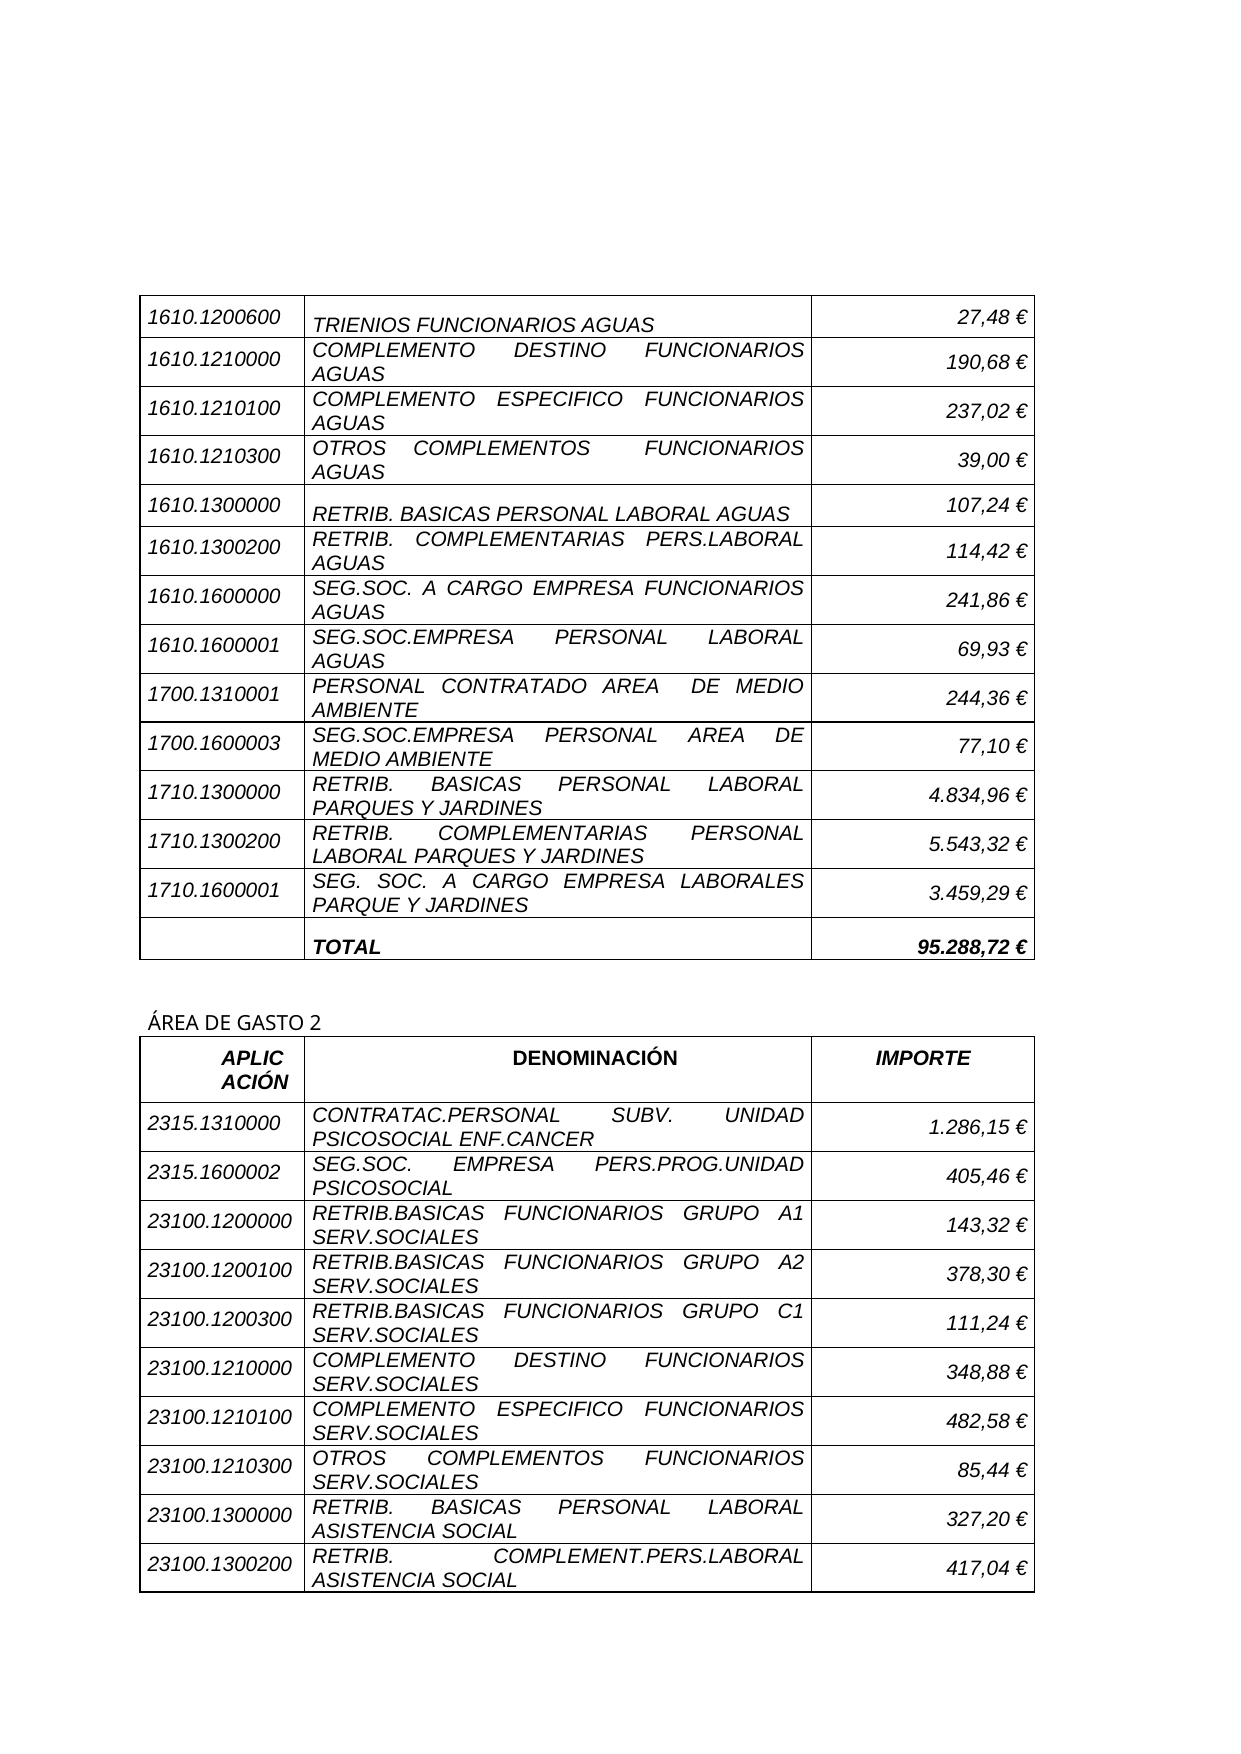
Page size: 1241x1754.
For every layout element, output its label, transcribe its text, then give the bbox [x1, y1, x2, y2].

table_cell RETRIB.BASICAS FUNCIONARIOS GRUPO A1 SERV.SOCIALES [305, 1201, 811, 1249]
table_cell RETRIB. COMPLEMENT.PERS.LABORAL ASISTENCIA SOCIAL [305, 1544, 811, 1591]
table_cell PERSONAL CONTRATADO AREA DE MEDIO AMBIENTE [305, 674, 811, 721]
table_cell SEG.SOC.EMPRESA PERSONAL AREA DE MEDIO AMBIENTE [305, 723, 811, 770]
table_cell 1610.1300000 [141, 485, 304, 526]
table_cell 23100.1300000 [141, 1495, 304, 1542]
table_cell CONTRATAC.PERSONAL SUBV. UNIDAD PSICOSOCIAL ENF.CANCER [305, 1103, 811, 1151]
table_cell 27,48 € [812, 296, 1034, 337]
table_cell 241,86 € [812, 576, 1034, 623]
table_cell 417,04 € [812, 1544, 1034, 1591]
table_cell 327,20 € [812, 1495, 1034, 1542]
table_cell 378,30 € [812, 1250, 1034, 1298]
table_cell 1.286,15 € [812, 1103, 1034, 1151]
table_cell 5.543,32 € [812, 820, 1034, 868]
table_cell 77,10 € [812, 723, 1034, 770]
table_header DENOMINACIÓN [305, 1037, 811, 1102]
table_cell SEG.SOC.EMPRESA PERSONAL LABORAL AGUAS [305, 625, 811, 672]
table_cell [141, 918, 304, 959]
table_cell 244,36 € [812, 674, 1034, 721]
table_cell 23100.1210300 [141, 1446, 304, 1493]
table_cell 69,93 € [812, 625, 1034, 672]
table_cell 1710.1600001 [141, 869, 304, 917]
table_cell TOTAL [305, 918, 811, 959]
table_cell SEG.SOC. A CARGO EMPRESA FUNCIONARIOS AGUAS [305, 576, 811, 623]
table_cell 482,58 € [812, 1397, 1034, 1444]
table_header APLICACIÓN [141, 1037, 304, 1102]
table_cell 39,00 € [812, 436, 1034, 484]
table_cell RETRIB.BASICAS FUNCIONARIOS GRUPO A2 SERV.SOCIALES [305, 1250, 811, 1298]
table_cell 114,42 € [812, 527, 1034, 574]
table_cell RETRIB. COMPLEMENTARIAS PERS.LABORAL AGUAS [305, 527, 811, 574]
table_header IMPORTE [812, 1037, 1034, 1102]
table_cell 23100.1200100 [141, 1250, 304, 1298]
table_cell OTROS COMPLEMENTOS FUNCIONARIOS AGUAS [305, 436, 811, 484]
table_cell RETRIB. BASICAS PERSONAL LABORAL AGUAS [305, 485, 811, 526]
table_cell 3.459,29 € [812, 869, 1034, 917]
table_cell TRIENIOS FUNCIONARIOS AGUAS [305, 296, 811, 337]
table_cell 237,02 € [812, 387, 1034, 435]
table_cell RETRIB. BASICAS PERSONAL LABORAL ASISTENCIA SOCIAL [305, 1495, 811, 1542]
table_cell 95.288,72 € [812, 918, 1034, 959]
table_cell 1610.1600001 [141, 625, 304, 672]
table_cell 1610.1210300 [141, 436, 304, 484]
table_cell 405,46 € [812, 1152, 1034, 1200]
table_cell OTROS COMPLEMENTOS FUNCIONARIOS SERV.SOCIALES [305, 1446, 811, 1493]
table_cell 1710.1300000 [141, 771, 304, 819]
table_cell SEG. SOC. A CARGO EMPRESA LABORALES PARQUE Y JARDINES [305, 869, 811, 917]
table_cell 143,32 € [812, 1201, 1034, 1249]
table_cell COMPLEMENTO DESTINO FUNCIONARIOS AGUAS [305, 338, 811, 386]
table_cell RETRIB. BASICAS PERSONAL LABORAL PARQUES Y JARDINES [305, 771, 811, 819]
table_cell 2315.1310000 [141, 1103, 304, 1151]
table_cell 1610.1600000 [141, 576, 304, 623]
table_cell 190,68 € [812, 338, 1034, 386]
table_cell RETRIB. COMPLEMENTARIAS PERSONAL LABORAL PARQUES Y JARDINES [305, 820, 811, 868]
table_cell 1610.1200600 [141, 296, 304, 337]
table_cell 23100.1210100 [141, 1397, 304, 1444]
text ÁREA DE GASTO 2 [148, 1008, 1092, 1036]
table_cell 4.834,96 € [812, 771, 1034, 819]
table_cell 23100.1210000 [141, 1348, 304, 1396]
table_cell 348,88 € [812, 1348, 1034, 1396]
table_cell SEG.SOC. EMPRESA PERS.PROG.UNIDAD PSICOSOCIAL [305, 1152, 811, 1200]
table_cell 1700.1600003 [141, 723, 304, 770]
table_cell 23100.1300200 [141, 1544, 304, 1591]
table_cell 1610.1300200 [141, 527, 304, 574]
table_cell 23100.1200300 [141, 1299, 304, 1347]
table_cell 111,24 € [812, 1299, 1034, 1347]
table_cell COMPLEMENTO DESTINO FUNCIONARIOS SERV.SOCIALES [305, 1348, 811, 1396]
table_cell 1610.1210000 [141, 338, 304, 386]
table_cell COMPLEMENTO ESPECIFICO FUNCIONARIOS SERV.SOCIALES [305, 1397, 811, 1444]
table_cell 107,24 € [812, 485, 1034, 526]
table_cell 2315.1600002 [141, 1152, 304, 1200]
table_cell 85,44 € [812, 1446, 1034, 1493]
table_cell 1700.1310001 [141, 674, 304, 721]
table_cell 23100.1200000 [141, 1201, 304, 1249]
table_cell 1610.1210100 [141, 387, 304, 435]
table_cell RETRIB.BASICAS FUNCIONARIOS GRUPO C1 SERV.SOCIALES [305, 1299, 811, 1347]
table_cell COMPLEMENTO ESPECIFICO FUNCIONARIOS AGUAS [305, 387, 811, 435]
table_cell 1710.1300200 [141, 820, 304, 868]
